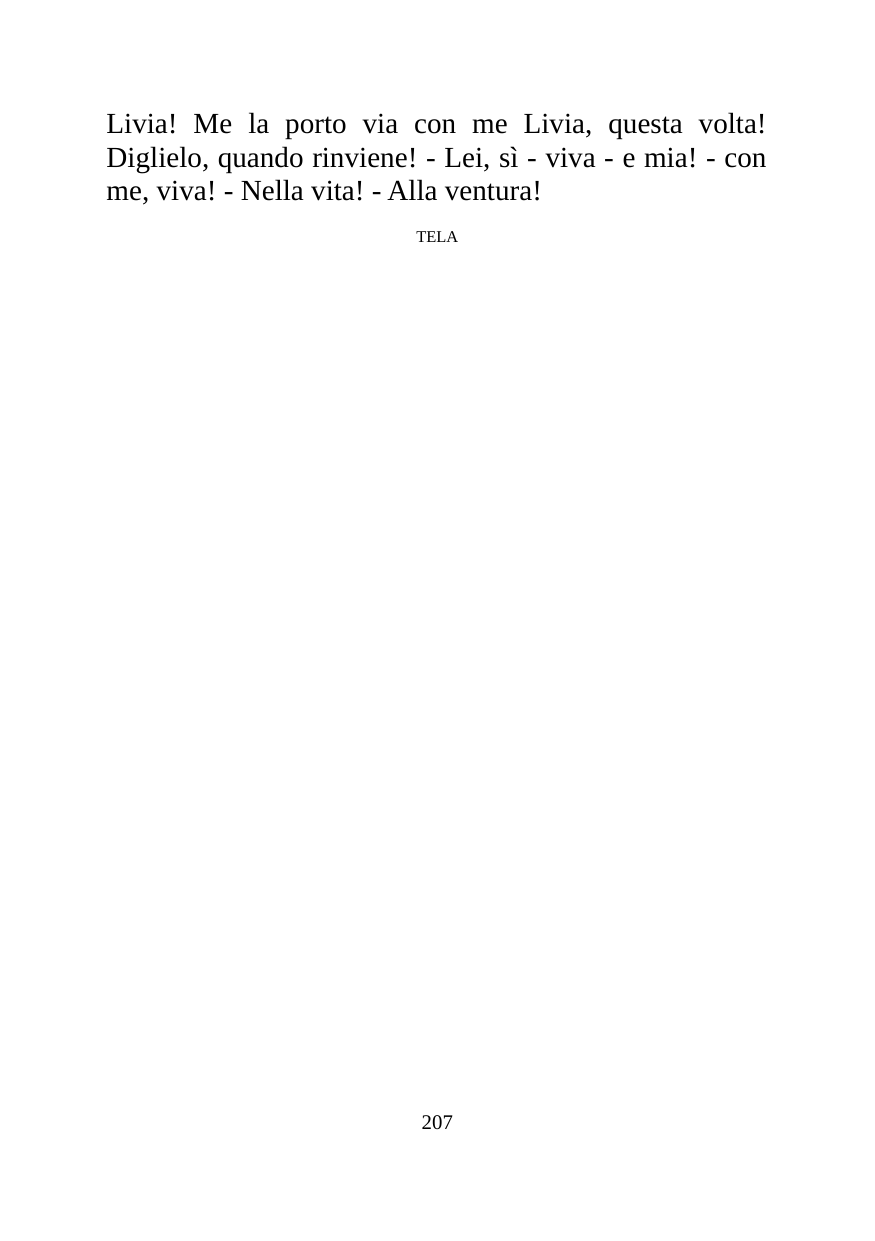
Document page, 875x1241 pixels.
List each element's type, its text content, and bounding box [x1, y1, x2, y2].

text tela [106, 219, 768, 248]
text Livia! Me la porto via con me Livia, questa volta! Diglielo, quando rinviene! - Lei, sì - viva - e mia! - con me, viva! - Nella vita! - Alla ventura! [106, 106, 768, 207]
